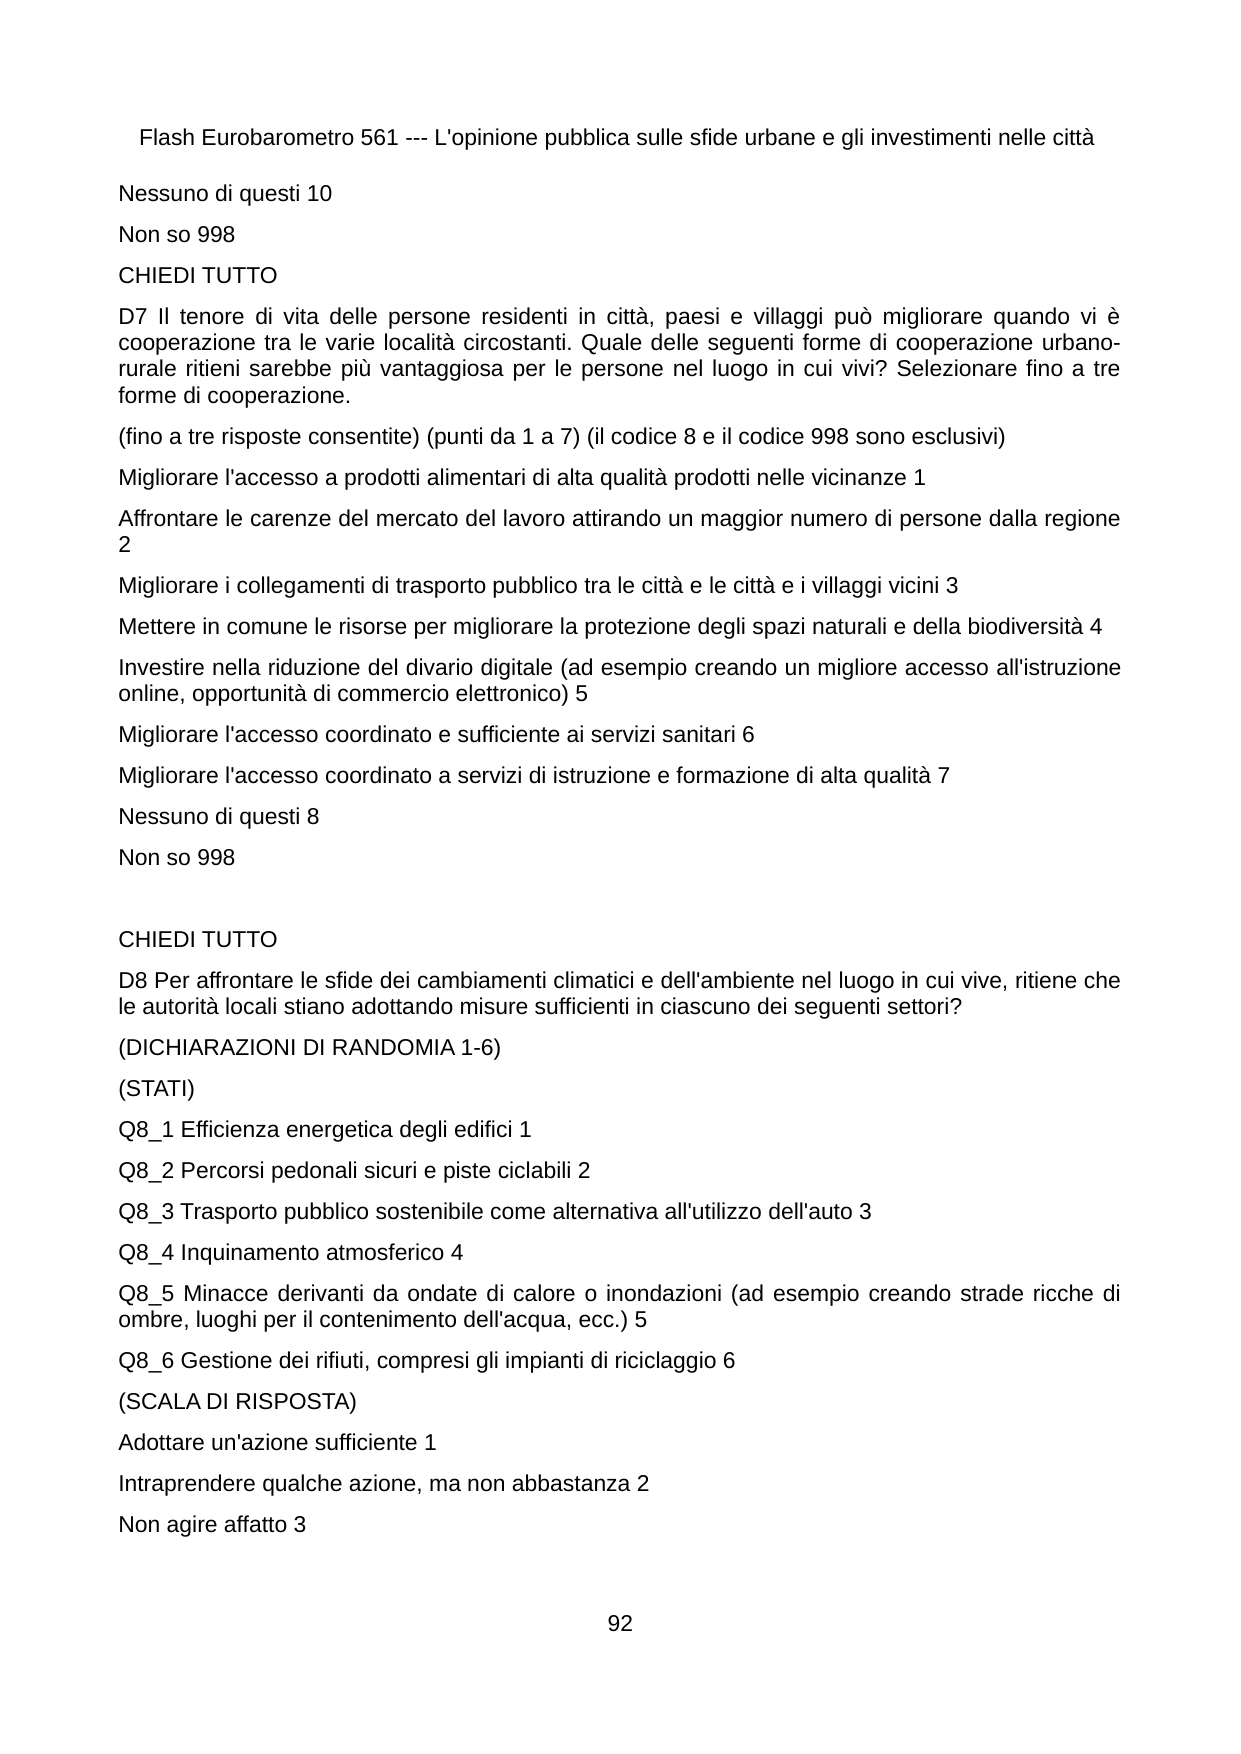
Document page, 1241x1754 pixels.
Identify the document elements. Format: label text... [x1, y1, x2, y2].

text Migliorare l'accesso a prodotti alimentari di alta qualità prodotti nelle vicinanze 1 [118, 464, 1122, 490]
text Non so 998 [118, 221, 1122, 247]
text Nessuno di questi 8 [118, 803, 1122, 829]
text Non so 998 [118, 844, 1122, 870]
text Investire nella riduzione del divario digitale (ad esempio creando un migliore accesso all'istruzione online, opportunità di commercio elettronico) 5 [118, 654, 1122, 706]
text (DICHIARAZIONI DI RANDOMIA 1-6) [118, 1034, 1122, 1060]
text (STATI) [118, 1075, 1122, 1101]
text Q8_6 Gestione dei rifiuti, compresi gli impianti di riciclaggio 6 [118, 1347, 1122, 1373]
text Q8_3 Trasporto pubblico sostenibile come alternativa all'utilizzo dell'auto 3 [118, 1198, 1122, 1224]
text Q8_1 Efficienza energetica degli edifici 1 [118, 1116, 1122, 1142]
text Affrontare le carenze del mercato del lavoro attirando un maggior numero di persone dalla regione 2 [118, 504, 1122, 557]
text Q8_4 Inquinamento atmosferico 4 [118, 1239, 1122, 1265]
text Migliorare i collegamenti di trasporto pubblico tra le città e le città e i villaggi vicini 3 [118, 572, 1122, 598]
text Q8_5 Minacce derivanti da ondate di calore o inondazioni (ad esempio creando strade ricche di ombre, luoghi per il contenimento dell'acqua, ecc.) 5 [118, 1279, 1122, 1332]
text CHIEDI TUTTO [118, 262, 1122, 288]
text (SCALA DI RISPOSTA) [118, 1388, 1122, 1414]
text CHIEDI TUTTO [118, 926, 1122, 952]
text Non agire affatto 3 [118, 1511, 1122, 1537]
text Intraprendere qualche azione, ma non abbastanza 2 [118, 1470, 1122, 1496]
text (fino a tre risposte consentite) (punti da 1 a 7) (il codice 8 e il codice 998 sono esclusivi) [118, 423, 1122, 449]
text Migliorare l'accesso coordinato a servizi di istruzione e formazione di alta qualità 7 [118, 762, 1122, 788]
text D7 Il tenore di vita delle persone residenti in città, paesi e villaggi può migliorare quando vi è cooperazione tra le varie località circostanti. Quale delle seguenti forme di cooperazione urbano-rurale ritieni sarebbe più vantaggiosa per le persone nel luogo in cui vivi? Selezionare fino a tre forme di cooperazione. [118, 303, 1122, 408]
text D8 Per affrontare le sfide dei cambiamenti climatici e dell'ambiente nel luogo in cui vive, ritiene che le autorità locali stiano adottando misure sufficienti in ciascuno dei seguenti settori? [118, 967, 1122, 1019]
text Q8_2 Percorsi pedonali sicuri e piste ciclabili 2 [118, 1157, 1122, 1183]
text Nessuno di questi 10 [118, 180, 1122, 206]
text Adottare un'azione sufficiente 1 [118, 1429, 1122, 1455]
text Mettere in comune le risorse per migliorare la protezione degli spazi naturali e della biodiversità 4 [118, 613, 1122, 639]
text Migliorare l'accesso coordinato e sufficiente ai servizi sanitari 6 [118, 721, 1122, 747]
